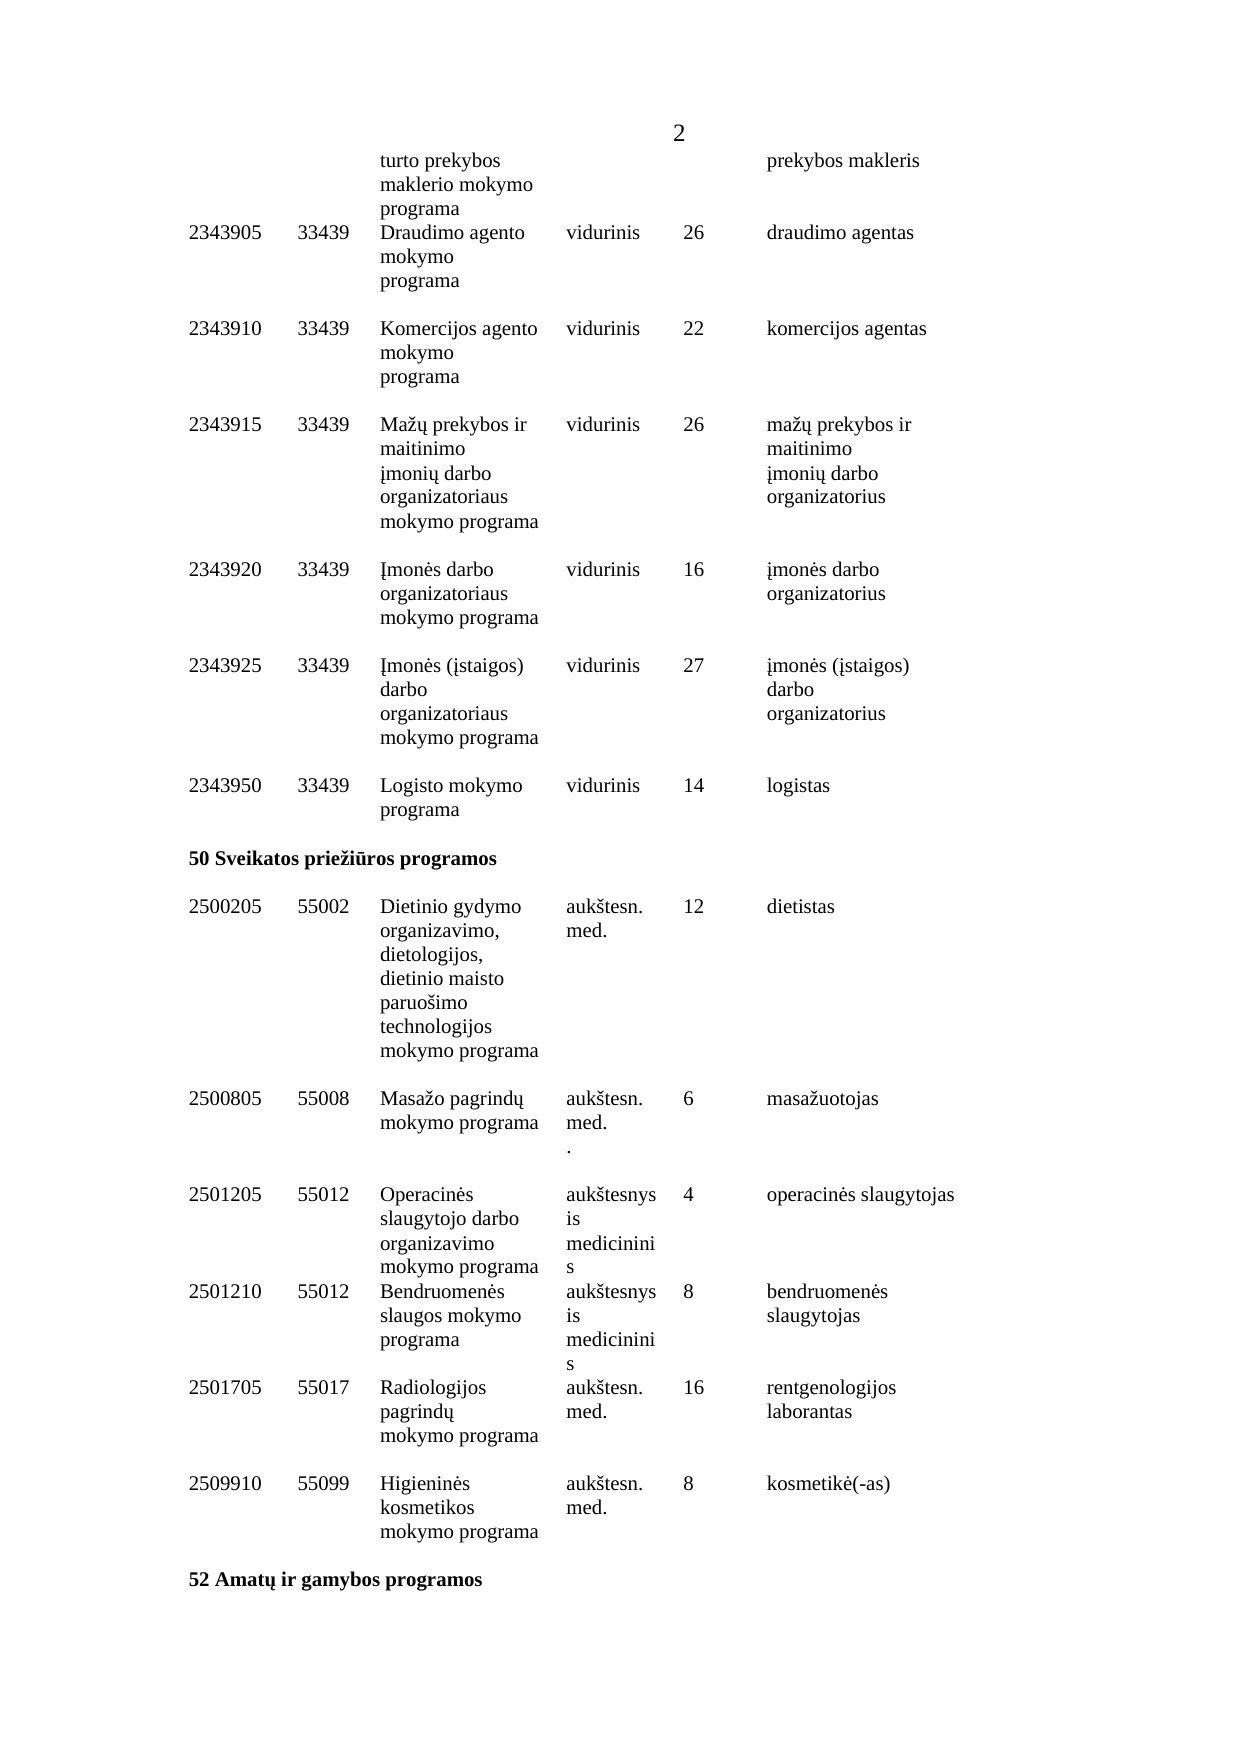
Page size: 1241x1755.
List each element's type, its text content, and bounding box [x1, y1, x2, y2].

table_cell [672, 821, 755, 845]
table_cell [177, 148, 286, 220]
table_cell [1074, 1447, 1176, 1471]
table_cell 33439 [286, 220, 368, 268]
table_cell [555, 870, 672, 893]
table_cell [555, 1062, 672, 1086]
table_cell [177, 821, 286, 845]
table_cell [755, 509, 972, 533]
table_cell logistas [755, 773, 972, 821]
table_cell [1186, 749, 1204, 773]
table_cell 33439 [286, 653, 368, 701]
table_cell [1186, 533, 1204, 557]
table_cell [555, 942, 672, 966]
table_cell [1186, 1543, 1204, 1567]
table_cell [286, 942, 368, 966]
table_cell [1176, 1543, 1186, 1567]
table_cell 8 [672, 1279, 755, 1375]
table_cell [1176, 605, 1186, 629]
table_cell 55012 [286, 1182, 368, 1278]
table_cell [1074, 1423, 1176, 1447]
table_cell [972, 605, 1074, 629]
table_cell [1074, 1471, 1176, 1519]
table_cell [177, 1543, 286, 1567]
table_cell [1176, 412, 1186, 460]
table_cell [1176, 894, 1186, 918]
table_cell programa [369, 268, 555, 292]
table_cell [369, 1158, 555, 1182]
table_cell 2343920 [177, 557, 286, 605]
table_cell [286, 148, 368, 220]
table_cell [177, 533, 286, 557]
table_cell [369, 1543, 555, 1567]
table_cell [972, 412, 1074, 460]
table_cell [177, 918, 286, 942]
table_cell vidurinis [555, 412, 672, 460]
table_cell [972, 268, 1074, 292]
table_cell 22 [672, 316, 755, 364]
table_cell [1176, 1086, 1186, 1134]
table_cell [1074, 292, 1176, 316]
table_cell [1176, 1447, 1186, 1471]
table_cell [555, 701, 672, 725]
table_cell [1186, 460, 1204, 508]
table_cell [286, 292, 368, 316]
table_cell [972, 1471, 1074, 1519]
table_cell [972, 749, 1074, 773]
table_cell dietistas [755, 894, 972, 918]
table_cell [555, 268, 672, 292]
table_cell [1074, 460, 1176, 508]
table_cell [1176, 870, 1186, 893]
table_cell mažų prekybos ir maitinimo [755, 412, 972, 460]
table_cell [1176, 966, 1186, 1062]
table_cell [1176, 1471, 1186, 1519]
table_cell [1186, 1134, 1204, 1158]
table_cell [555, 725, 672, 749]
table_cell [177, 605, 286, 629]
table_cell [1186, 1086, 1204, 1134]
table_cell [555, 460, 672, 508]
table_cell [1186, 629, 1204, 653]
table_cell [369, 388, 555, 412]
table_cell [555, 629, 672, 653]
table_cell įmonės darbo organizatorius [755, 557, 972, 605]
table_cell [555, 1519, 672, 1543]
table_cell [672, 364, 755, 388]
table_cell 33439 [286, 412, 368, 460]
table_cell [286, 966, 368, 1062]
table_cell [972, 725, 1074, 749]
table_cell [555, 966, 672, 1062]
table_cell mokymo programa [369, 605, 555, 629]
table_cell [1074, 1567, 1176, 1591]
table_cell Draudimo agento mokymo [369, 220, 555, 268]
table_cell [755, 1062, 972, 1086]
table_cell Higieninės kosmetikos mokymo programa [369, 1471, 555, 1543]
table_cell [672, 1543, 755, 1567]
table_cell [1176, 1158, 1186, 1182]
table_cell aukštesn. med. [555, 1471, 672, 1519]
table_cell operacinės slaugytojas [755, 1182, 972, 1278]
table_cell [972, 533, 1074, 557]
table_cell [555, 533, 672, 557]
table_cell [286, 701, 368, 725]
table_cell [1176, 1062, 1186, 1086]
table_cell [972, 918, 1074, 942]
table_cell [672, 1447, 755, 1471]
table_cell [177, 364, 286, 388]
table_cell Operacinės slaugytojo darbo organizavimo mokymo programa [369, 1182, 555, 1278]
table_cell [672, 701, 755, 725]
table_cell [972, 629, 1074, 653]
table_cell [177, 388, 286, 412]
table_cell rentgenologijos laborantas [755, 1375, 972, 1423]
table_cell [177, 749, 286, 773]
table_cell [972, 364, 1074, 388]
table_cell [1074, 509, 1176, 533]
table_cell [972, 845, 1074, 869]
table_cell aukštesn. med. [555, 1375, 672, 1423]
table_cell Bendruomenės slaugos mokymo programa [369, 1279, 555, 1375]
table_cell [1186, 1567, 1204, 1591]
table_cell [369, 292, 555, 316]
table_cell prekybos makleris [755, 148, 972, 220]
table_cell [755, 1519, 972, 1543]
table_cell vidurinis [555, 773, 672, 821]
table_cell 2500805 [177, 1086, 286, 1134]
table_cell [1074, 773, 1176, 821]
table_cell [1074, 845, 1176, 869]
table_cell [369, 870, 555, 893]
table_cell [755, 605, 972, 629]
table_cell [1074, 220, 1176, 268]
table_cell aukštesn. [555, 894, 672, 918]
table_cell 33439 [286, 316, 368, 364]
table_cell [1186, 292, 1204, 316]
table_cell [972, 1062, 1074, 1086]
table_cell 55008 [286, 1086, 368, 1134]
table_cell [555, 605, 672, 629]
table_cell [1074, 1086, 1176, 1134]
table_cell [755, 1158, 972, 1182]
table_cell [177, 292, 286, 316]
table_cell [286, 918, 368, 942]
table_cell [1186, 364, 1204, 388]
table_cell [672, 1423, 755, 1447]
table_cell [1186, 388, 1204, 412]
table_cell [1074, 148, 1176, 220]
table_cell [286, 364, 368, 388]
table_cell [286, 870, 368, 893]
table_cell [369, 821, 555, 845]
table_cell [972, 1375, 1074, 1423]
table_cell [972, 942, 1074, 966]
table_cell [1186, 1182, 1204, 1278]
table_cell [1186, 773, 1204, 821]
table_cell [555, 1158, 672, 1182]
table_cell [672, 148, 755, 220]
table_cell [672, 725, 755, 749]
table_cell [1176, 268, 1186, 292]
table_cell [286, 509, 368, 533]
table_cell [755, 918, 972, 942]
table_cell Logisto mokymo programa [369, 773, 555, 821]
table_cell masažuotojas [755, 1086, 972, 1134]
table_cell [972, 821, 1074, 845]
table_cell vidurinis [555, 653, 672, 701]
table_cell [1074, 412, 1176, 460]
table_cell [1186, 412, 1204, 460]
table_cell draudimo agentas [755, 220, 972, 268]
table_cell [1176, 1375, 1186, 1423]
table_cell [972, 557, 1074, 605]
table_cell [1186, 845, 1204, 869]
table_cell [672, 533, 755, 557]
table_cell [672, 268, 755, 292]
table_cell [177, 1447, 286, 1471]
table_cell bendruomenės slaugytojas [755, 1279, 972, 1375]
table_cell [1074, 942, 1176, 966]
table_cell [1186, 268, 1204, 292]
table_cell [1186, 918, 1204, 942]
table_cell [286, 1134, 368, 1158]
table_cell [286, 725, 368, 749]
table_cell [177, 268, 286, 292]
table_cell [177, 942, 286, 966]
table_cell [972, 1134, 1074, 1158]
table_cell [1186, 316, 1204, 364]
table_cell [177, 1062, 286, 1086]
table_cell 8 [672, 1471, 755, 1519]
table_cell 55099 [286, 1471, 368, 1519]
table_cell 16 [672, 1375, 755, 1423]
table_cell [1176, 220, 1186, 268]
table_cell [1176, 1279, 1186, 1375]
table_cell [1186, 557, 1204, 605]
table_cell [1074, 605, 1176, 629]
table_cell [1176, 725, 1186, 749]
table_cell 2343950 [177, 773, 286, 821]
table_cell [286, 1519, 368, 1543]
table_cell [1186, 1158, 1204, 1182]
table_cell mokymo programa [369, 509, 555, 533]
table_cell [555, 509, 672, 533]
table_cell [972, 1423, 1074, 1447]
table_cell [972, 894, 1074, 918]
table_cell [1074, 725, 1176, 749]
table_cell [177, 460, 286, 508]
table_cell [672, 460, 755, 508]
table_cell [755, 966, 972, 1062]
table_cell [286, 821, 368, 845]
table_cell 55012 [286, 1279, 368, 1375]
table_cell [972, 1519, 1074, 1543]
table_cell [1176, 1567, 1186, 1591]
table_cell 12 [672, 894, 755, 918]
table_cell [286, 388, 368, 412]
table_cell [672, 1519, 755, 1543]
table_cell [1074, 821, 1176, 845]
table_cell [1186, 701, 1204, 725]
table_cell [286, 749, 368, 773]
table_cell aukštesnysis medicininis [555, 1182, 672, 1278]
table_cell [1074, 629, 1176, 653]
table_cell [672, 870, 755, 893]
table_cell [177, 701, 286, 725]
table_cell [177, 629, 286, 653]
table_cell [1074, 1158, 1176, 1182]
table_cell [755, 942, 972, 966]
table_cell 33439 [286, 557, 368, 605]
table_cell Komercijos agento mokymo [369, 316, 555, 364]
table_cell [286, 1543, 368, 1567]
table_cell [1176, 1519, 1186, 1543]
table_cell 55017 [286, 1375, 368, 1423]
table_cell [555, 1447, 672, 1471]
table_cell [1176, 388, 1186, 412]
table_cell [1176, 1134, 1186, 1158]
table_cell [1176, 1182, 1186, 1278]
table_cell aukštesnysis medicininis [555, 1279, 672, 1375]
table_cell [755, 821, 972, 845]
table_cell [972, 460, 1074, 508]
table_cell [972, 1086, 1074, 1134]
table_cell [1176, 749, 1186, 773]
table_cell [1074, 918, 1176, 942]
table_cell [755, 1447, 972, 1471]
table_cell [369, 1447, 555, 1471]
table_cell [672, 1158, 755, 1182]
table_cell [972, 1567, 1074, 1591]
table_cell [672, 966, 755, 1062]
table_cell [672, 629, 755, 653]
table_cell [1074, 749, 1176, 773]
table_cell 2343910 [177, 316, 286, 364]
table_cell [972, 966, 1074, 1062]
table_cell [1074, 1062, 1176, 1086]
table_cell [972, 773, 1074, 821]
table_cell [1186, 1375, 1204, 1423]
table_cell [369, 1062, 555, 1086]
table_cell [1186, 894, 1204, 918]
table_cell organizatorius [755, 701, 972, 725]
table_cell Mažų prekybos ir maitinimo [369, 412, 555, 460]
table_cell [286, 533, 368, 557]
table_cell [177, 1519, 286, 1543]
table_cell Masažo pagrindų mokymo programa [369, 1086, 555, 1158]
table_cell [369, 533, 555, 557]
table_cell [972, 1447, 1074, 1471]
table_cell [555, 821, 672, 845]
table_cell [1186, 966, 1204, 1062]
table_cell [672, 1134, 755, 1158]
table_cell [555, 364, 672, 388]
table_cell [972, 1279, 1074, 1375]
table_cell [1074, 316, 1176, 364]
table_cell [369, 749, 555, 773]
table_cell Įmonės darbo organizatoriaus [369, 557, 555, 605]
table_cell [1074, 364, 1176, 388]
table_cell [1074, 966, 1176, 1062]
table_cell vidurinis [555, 316, 672, 364]
table_cell [1074, 1543, 1176, 1567]
table_cell [672, 292, 755, 316]
table_cell [1074, 1182, 1176, 1278]
table_cell [1074, 1279, 1176, 1375]
table_cell [1176, 364, 1186, 388]
table_cell [972, 870, 1074, 893]
table_cell [755, 1134, 972, 1158]
table_cell [286, 605, 368, 629]
table_cell [1074, 388, 1176, 412]
table_cell [1074, 870, 1176, 893]
table_cell [177, 870, 286, 893]
table_cell [1186, 870, 1204, 893]
table_cell [1074, 1519, 1176, 1543]
table_cell [1186, 1062, 1204, 1086]
table_cell [1176, 629, 1186, 653]
table_cell įmonės (įstaigos) darbo [755, 653, 972, 701]
table_cell [972, 388, 1074, 412]
table_cell [1176, 533, 1186, 557]
table_cell [1186, 1471, 1204, 1519]
table_cell [755, 629, 972, 653]
table_cell med. [555, 918, 672, 942]
table_cell [1186, 1447, 1204, 1471]
table_cell [972, 653, 1074, 701]
table_cell [972, 1543, 1074, 1567]
table_cell [555, 1423, 672, 1447]
table_cell [1176, 918, 1186, 942]
table_cell [755, 268, 972, 292]
table_cell [1176, 148, 1186, 220]
table_cell [972, 316, 1074, 364]
table_cell [1176, 701, 1186, 725]
table_cell [672, 605, 755, 629]
table_cell [1186, 148, 1204, 220]
table_cell [1186, 1519, 1204, 1543]
table_cell [1176, 653, 1186, 701]
table_cell 4 [672, 1182, 755, 1278]
table_cell [286, 1062, 368, 1086]
table_cell [755, 388, 972, 412]
table_cell [177, 509, 286, 533]
table_cell [555, 1543, 672, 1567]
table_cell [1074, 1375, 1176, 1423]
table_cell [1176, 773, 1186, 821]
table_cell [1176, 1423, 1186, 1447]
table_cell 50 Sveikatos priežiūros programos [177, 845, 972, 869]
table_cell 2509910 [177, 1471, 286, 1519]
table_cell [1176, 845, 1186, 869]
table_cell [177, 1158, 286, 1182]
table_cell [972, 292, 1074, 316]
table_cell [1176, 509, 1186, 533]
table_cell kosmetikė(-as) [755, 1471, 972, 1519]
table_cell vidurinis [555, 557, 672, 605]
table_cell aukštesn. med. [555, 1086, 672, 1134]
table_cell turto prekybos maklerio mokymo programa [369, 148, 555, 220]
table_cell [286, 629, 368, 653]
table_cell [755, 1423, 972, 1447]
table_cell [1176, 942, 1186, 966]
table_cell [1186, 821, 1204, 845]
table_cell [972, 1182, 1074, 1278]
table_cell [972, 148, 1074, 220]
table_cell [672, 1062, 755, 1086]
table_cell programa [369, 364, 555, 388]
table_cell [1186, 605, 1204, 629]
table_cell 2501705 [177, 1375, 286, 1423]
table_cell [286, 1158, 368, 1182]
table_cell [1074, 557, 1176, 605]
table_cell 2500205 [177, 894, 286, 918]
table_cell [1176, 460, 1186, 508]
table_cell . [555, 1134, 672, 1158]
table_cell 26 [672, 220, 755, 268]
table_cell [555, 148, 672, 220]
table_cell vidurinis [555, 220, 672, 268]
table_cell [755, 533, 972, 557]
table_cell įmonių darbo organizatoriaus [369, 460, 555, 508]
table_cell 27 [672, 653, 755, 701]
table_cell [1176, 557, 1186, 605]
table_cell 33439 [286, 773, 368, 821]
table_cell [672, 749, 755, 773]
table_cell [1176, 316, 1186, 364]
table_cell 55002 [286, 894, 368, 918]
table_cell [755, 870, 972, 893]
table_cell [672, 388, 755, 412]
table_cell [1186, 220, 1204, 268]
table_cell [1074, 268, 1176, 292]
table_cell [1186, 509, 1204, 533]
table_cell [755, 1543, 972, 1567]
table_cell [555, 388, 672, 412]
table_cell [1186, 942, 1204, 966]
table_cell [1074, 894, 1176, 918]
table_cell įmonių darbo organizatorius [755, 460, 972, 508]
table_cell 26 [672, 412, 755, 460]
table_cell [755, 725, 972, 749]
table_cell [755, 749, 972, 773]
table_cell [972, 701, 1074, 725]
table_cell [1074, 1134, 1176, 1158]
table_cell [177, 1423, 286, 1447]
table_cell [1186, 725, 1204, 749]
table_cell Dietinio gydymo organizavimo, dietologijos, dietinio maisto paruošimo technologijos mokymo programa [369, 894, 555, 1062]
table_cell [672, 509, 755, 533]
table_cell [369, 629, 555, 653]
table_cell [972, 220, 1074, 268]
table_cell [972, 509, 1074, 533]
table_cell [177, 966, 286, 1062]
table_cell [755, 292, 972, 316]
table_cell 2501210 [177, 1279, 286, 1375]
table_cell [672, 942, 755, 966]
table_cell [177, 1134, 286, 1158]
table_cell 52 Amatų ir gamybos programos [177, 1567, 972, 1591]
table_cell [286, 460, 368, 508]
table_cell [1186, 653, 1204, 701]
table_cell 2343905 [177, 220, 286, 268]
table_cell 2343915 [177, 412, 286, 460]
table_cell [755, 364, 972, 388]
table_cell [555, 749, 672, 773]
table_cell [1176, 292, 1186, 316]
table_cell [672, 918, 755, 942]
table_cell komercijos agentas [755, 316, 972, 364]
table_cell [1186, 1279, 1204, 1375]
table_cell 14 [672, 773, 755, 821]
table_cell [1176, 821, 1186, 845]
table_cell Radiologijos pagrindų mokymo programa [369, 1375, 555, 1447]
table_cell [555, 292, 672, 316]
table_cell [972, 1158, 1074, 1182]
table_cell [1186, 1423, 1204, 1447]
table_cell [286, 268, 368, 292]
table_cell [1074, 701, 1176, 725]
table_cell Įmonės (įstaigos) darbo organizatoriaus mokymo programa [369, 653, 555, 749]
table_cell [1074, 653, 1176, 701]
table_cell [286, 1447, 368, 1471]
table_cell 6 [672, 1086, 755, 1134]
table_cell [1074, 533, 1176, 557]
table_cell [177, 725, 286, 749]
table_cell [286, 1423, 368, 1447]
table_cell 16 [672, 557, 755, 605]
table_cell 2501205 [177, 1182, 286, 1278]
table_cell 2343925 [177, 653, 286, 701]
